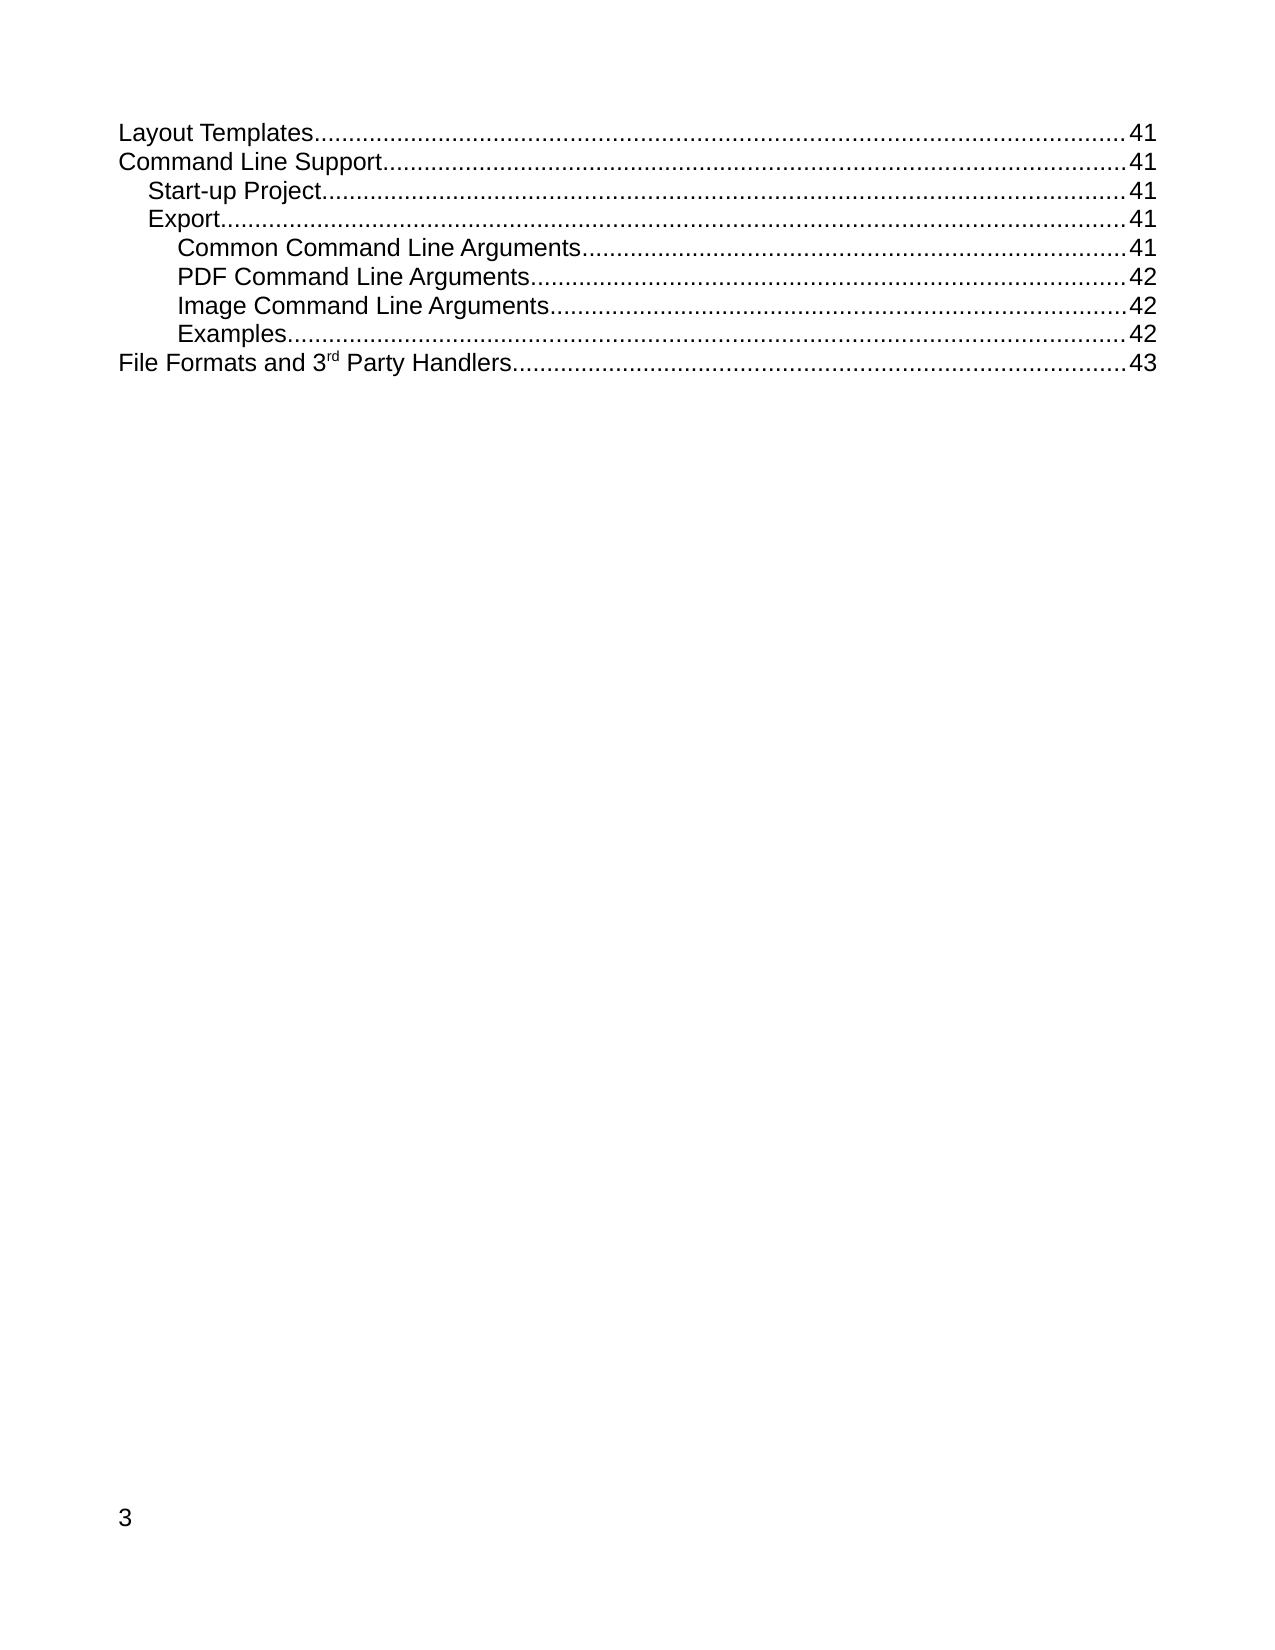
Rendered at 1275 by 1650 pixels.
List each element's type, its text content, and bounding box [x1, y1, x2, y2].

text Image Command Line Arguments 42 [177, 291, 1157, 319]
text Start-up Project 41 [148, 176, 1157, 204]
text File Formats and 3rd Party Handlers 43 [118, 348, 1157, 377]
text Export 41 [148, 204, 1157, 233]
text Examples 42 [177, 319, 1157, 348]
text Command Line Support 41 [118, 147, 1157, 176]
text Common Command Line Arguments 41 [177, 233, 1157, 262]
text PDF Command Line Arguments 42 [177, 262, 1157, 291]
text Layout Templates 41 [118, 118, 1157, 147]
